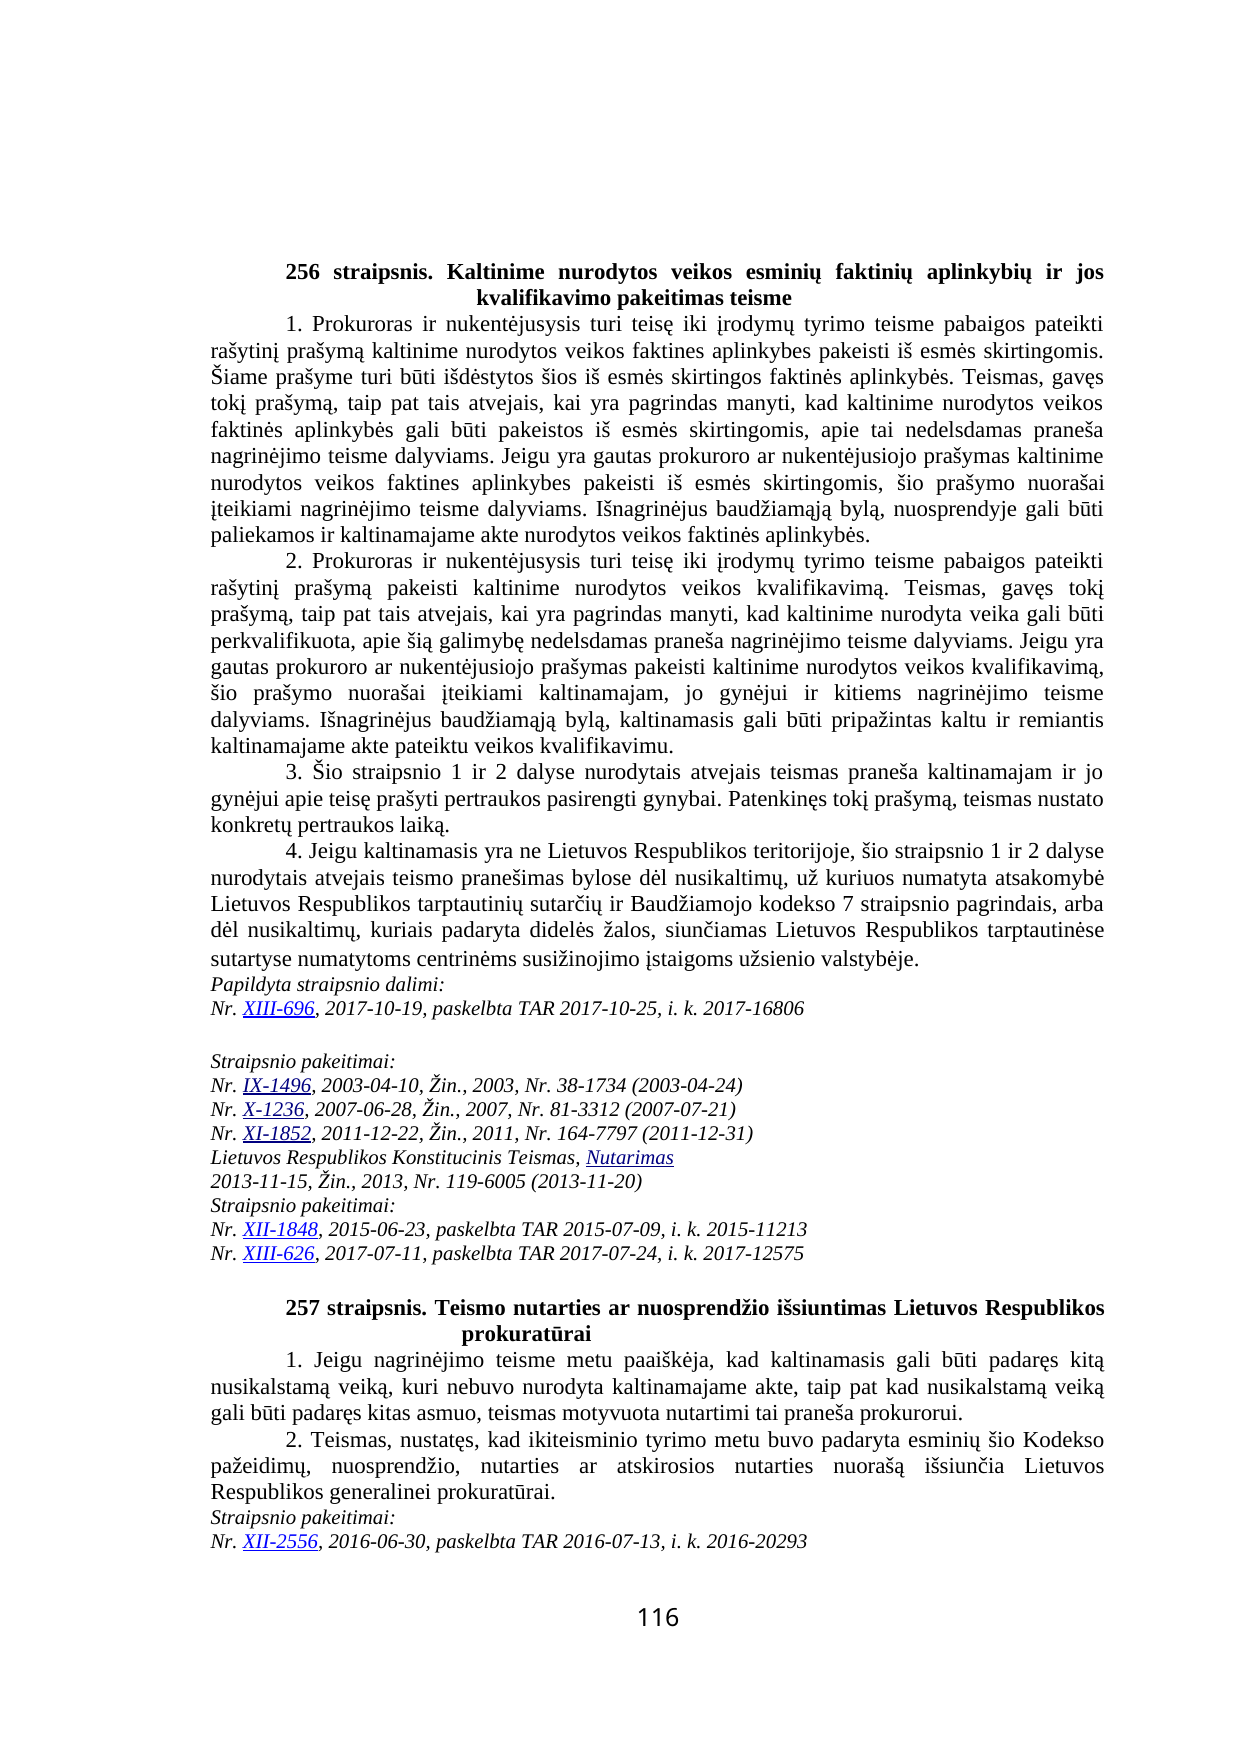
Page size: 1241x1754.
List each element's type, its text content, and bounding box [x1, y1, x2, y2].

text 256 straipsnis. Kaltinime nurodytos veikos esminių faktinių aplinkybių ir jos kvalifikavimo pakeitimas teisme [285, 258, 1105, 310]
text Nr. X-1236, 2007-06-28, Žin., 2007, Nr. 81-3312 (2007-07-21) [210, 1097, 1105, 1121]
text Nr. XII-1848, 2015-06-23, paskelbta TAR 2015-07-09, i. k. 2015-11213 [210, 1217, 1105, 1241]
text 1. Prokuroras ir nukentėjusysis turi teisę iki įrodymų tyrimo teisme pabaigos pateikti rašytinį prašymą kaltinime nurodytos veikos faktines aplinkybes pakeisti iš esmės skirtingomis. Šiame prašyme turi būti išdėstytos šios iš esmės skirtingos faktinės aplinkybės. Teismas, gavęs tokį prašymą, taip pat tais atvejais, kai yra pagrindas manyti, kad kaltinime nurodytos veikos faktinės aplinkybės gali būti pakeistos iš esmės skirtingomis, apie tai nedelsdamas praneša nagrinėjimo teisme dalyviams. Jeigu yra gautas prokuroro ar nukentėjusiojo prašymas kaltinime nurodytos veikos faktines aplinkybes pakeisti iš esmės skirtingomis, šio prašymo nuorašai įteikiami nagrinėjimo teisme dalyviams. Išnagrinėjus baudžiamąją bylą, nuosprendyje gali būti paliekamos ir kaltinamajame akte nurodytos veikos faktinės aplinkybės. [210, 310, 1105, 548]
text 1. Jeigu nagrinėjimo teisme metu paaiškėja, kad kaltinamasis gali būti padaręs kitą nusikalstamą veiką, kuri nebuvo nurodyta kaltinamajame akte, taip pat kad nusikalstamą veiką gali būti padaręs kitas asmuo, teismas motyvuota nutartimi tai praneša prokurorui. [210, 1347, 1105, 1426]
text 2. Teismas, nustatęs, kad ikiteisminio tyrimo metu buvo padaryta esminių šio Kodekso pažeidimų, nuosprendžio, nutarties ar atskirosios nutarties nuorašą išsiunčia Lietuvos Respublikos generalinei prokuratūrai. [210, 1426, 1105, 1505]
text 257 straipsnis. Teismo nutarties ar nuosprendžio išsiuntimas Lietuvos Respublikos prokuratūrai [285, 1294, 1105, 1347]
text Nr. XIII-626, 2017-07-11, paskelbta TAR 2017-07-24, i. k. 2017-12575 [210, 1241, 1105, 1265]
text 3. Šio straipsnio 1 ir 2 dalyse nurodytais atvejais teismas praneša kaltinamajam ir jo gynėjui apie teisę prašyti pertraukos pasirengti gynybai. Patenkinęs tokį prašymą, teismas nustato konkretų pertraukos laiką. [210, 758, 1105, 837]
text Straipsnio pakeitimai: [210, 1505, 1105, 1529]
text Lietuvos Respublikos Konstitucinis Teismas, Nutarimas [210, 1145, 1105, 1169]
text Nr. IX-1496, 2003-04-10, Žin., 2003, Nr. 38-1734 (2003-04-24) [210, 1073, 1105, 1097]
text Nr. XII-2556, 2016-06-30, paskelbta TAR 2016-07-13, i. k. 2016-20293 [210, 1529, 1105, 1553]
text 4. Jeigu kaltinamasis yra ne Lietuvos Respublikos teritorijoje, šio straipsnio 1 ir 2 dalyse nurodytais atvejais teismo pranešimas bylose dėl nusikaltimų, už kuriuos numatyta atsakomybė Lietuvos Respublikos tarptautinių sutarčių ir Baudžiamojo kodekso 7 straipsnio pagrindais, arba dėl nusikaltimų, kuriais padaryta didelės žalos, siunčiamas Lietuvos Respublikos tarptautinėse sutartyse numatytoms centrinėms susižinojimo įstaigoms užsienio valstybėje. [210, 837, 1105, 972]
text Papildyta straipsnio dalimi: [210, 972, 1105, 996]
text 2013-11-15, Žin., 2013, Nr. 119-6005 (2013-11-20) [210, 1169, 1105, 1193]
text 2. Prokuroras ir nukentėjusysis turi teisę iki įrodymų tyrimo teisme pabaigos pateikti rašytinį prašymą pakeisti kaltinime nurodytos veikos kvalifikavimą. Teismas, gavęs tokį prašymą, taip pat tais atvejais, kai yra pagrindas manyti, kad kaltinime nurodyta veika gali būti perkvalifikuota, apie šią galimybę nedelsdamas praneša nagrinėjimo teisme dalyviams. Jeigu yra gautas prokuroro ar nukentėjusiojo prašymas pakeisti kaltinime nurodytos veikos kvalifikavimą, šio prašymo nuorašai įteikiami kaltinamajam, jo gynėjui ir kitiems nagrinėjimo teisme dalyviams. Išnagrinėjus baudžiamąją bylą, kaltinamasis gali būti pripažintas kaltu ir remiantis kaltinamajame akte pateiktu veikos kvalifikavimu. [210, 548, 1105, 758]
text Straipsnio pakeitimai: [210, 1048, 1105, 1073]
text Nr. XI-1852, 2011-12-22, Žin., 2011, Nr. 164-7797 (2011-12-31) [210, 1121, 1105, 1145]
text Nr. XIII-696, 2017-10-19, paskelbta TAR 2017-10-25, i. k. 2017-16806 [210, 996, 1105, 1020]
text Straipsnio pakeitimai: [210, 1193, 1105, 1217]
